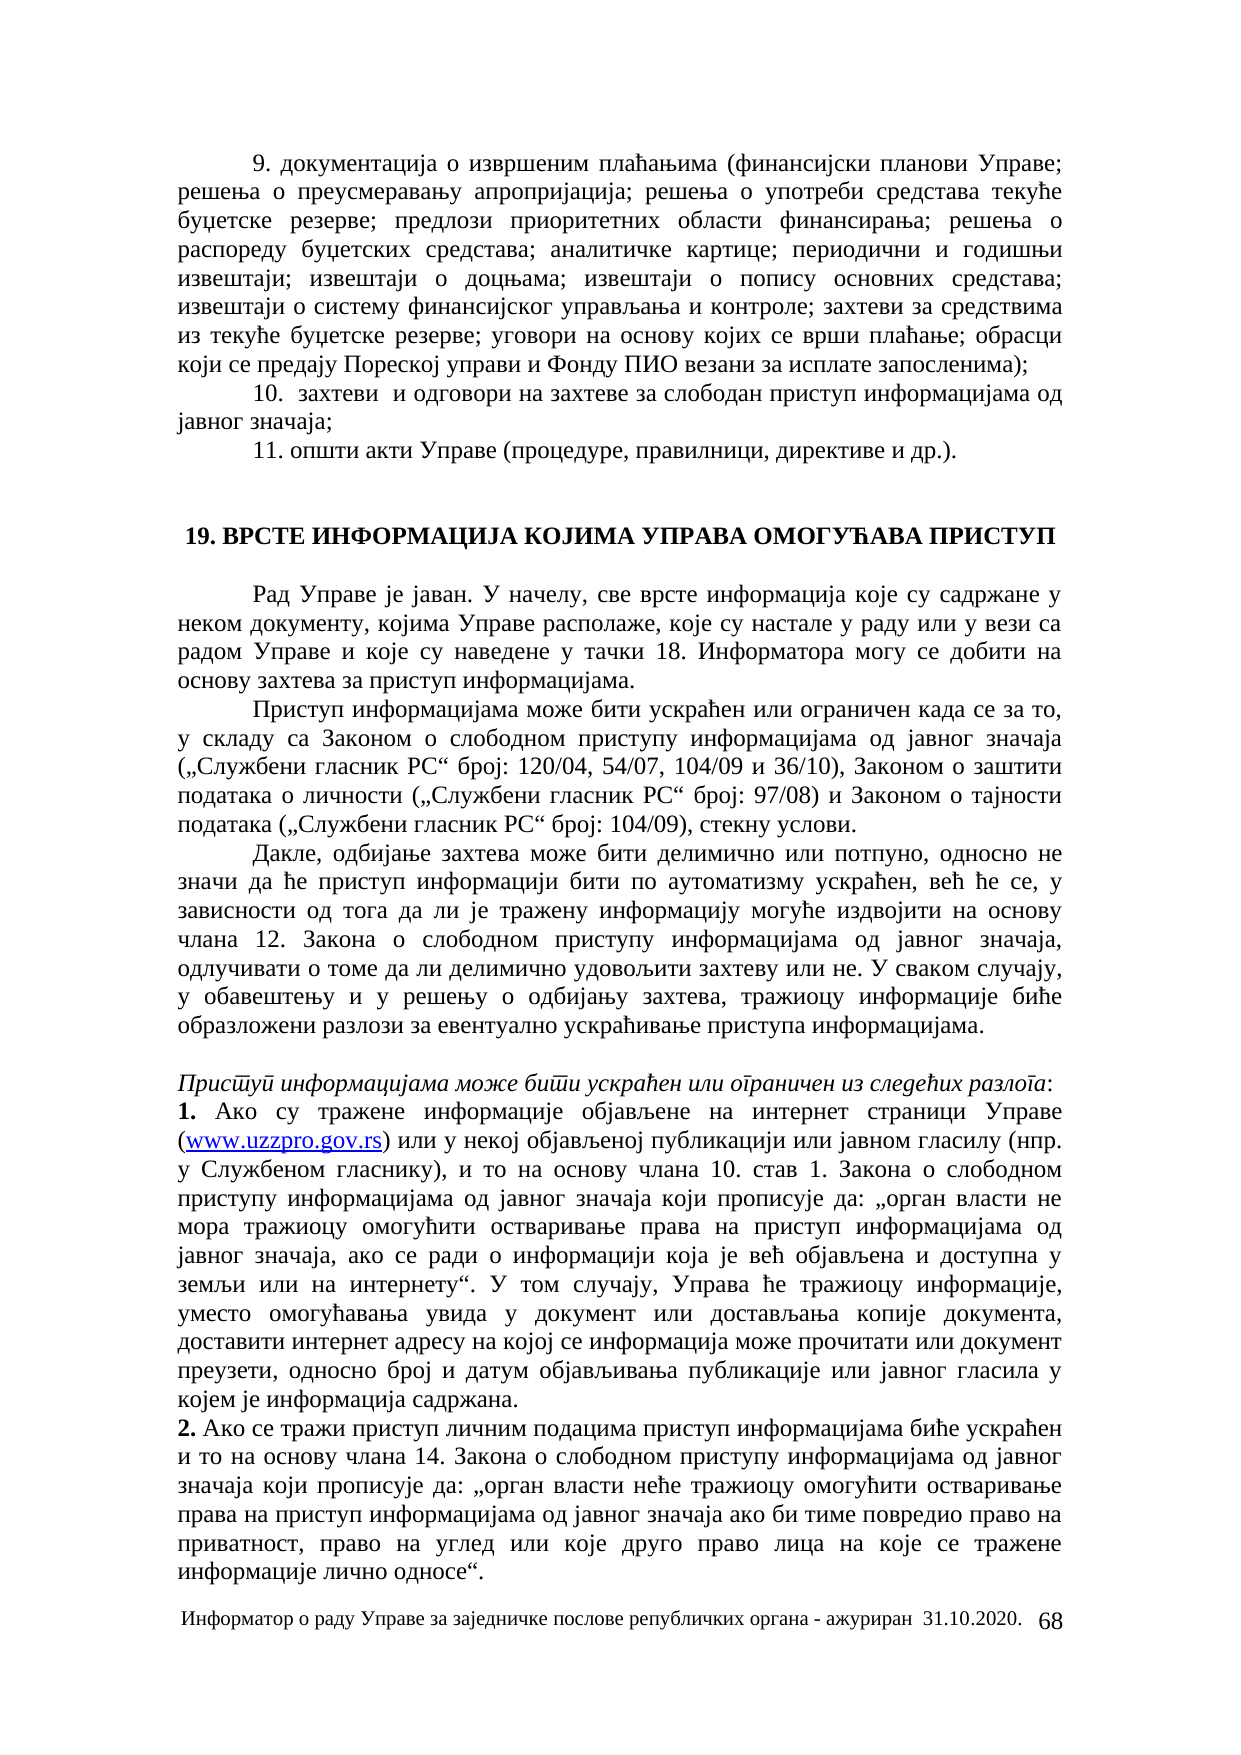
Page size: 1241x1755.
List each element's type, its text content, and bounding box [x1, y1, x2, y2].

text 1. Ако су тражене информације објављене на интернет страници Управе (www.uzzpro.gov.rs) или у некој објављеној публикацији или јавном гласилу (нпр. у Службеном гласнику), и то на основу члана 10. став 1. Закона о слободном приступу информацијама од јавног значаја који прописује да: „орган власти не мора тражиоцу омогућити остваривање права на приступ информацијама од јавног значаја, ако се ради о информацији која је већ објављена и доступна у земљи или на интернету“. У том случају, Управа ће тражиоцу информације, уместо омогућавања увида у документ или достављања копије документа, доставити интернет адресу на којој се информација може прочитати или документ преузети, односно број и датум објављивања публикације или јавног гласила у којем је информација садржана. [177, 1096, 1063, 1413]
text 2. Ако се тражи приступ личним подацима приступ информацијама биће ускраћен и то на основу члана 14. Закона о слободном приступу информацијама од јавног значаја који прописује да: „орган власти неће тражиоцу омогућити остваривање права на приступ информацијама од јавног значаја ако би тиме повредио право на приватност, право на углед или које друго право лица на које се тражене информације лично односе“. [177, 1413, 1063, 1585]
text Дакле, одбијање захтева може бити делимично или потпуно, односно не значи да ће приступ информацији бити по аутоматизму ускраћен, већ ће се, у зависности од тога да ли је тражену информацију могуће издвојити на основу члана 12. Закона о слободном приступу информацијама од јавног значаја, одлучивати о томе да ли делимично удовољити захтеву или не. У сваком случају, у обавештењу и у решењу о одбијању захтева, тражиоцу информације биће образложени разлози за евентуално ускраћивање приступа информацијама. [177, 838, 1063, 1039]
text 19. ВРСТЕ ИНФОРМАЦИЈА КОЈИМА УПРАВА ОМОГУЋАВА ПРИСТУП [177, 521, 1063, 550]
text Рад Управе је јаван. У начелу, све врсте информација које су садржане у неком документу, којима Управе располаже, које су настале у раду или у вези са радом Управе и које су наведене у тачки 18. Информатора могу се добити на основу захтева за приступ информацијама. [177, 579, 1063, 694]
text 10. захтеви и одговори на захтеве за слободан приступ информацијама од јавног значаја; [177, 378, 1063, 435]
text 11. општи акти Управе (процедуре, правилници, директиве и др.). [177, 435, 1063, 464]
text Приступ информацијама може бити ускраћен или ограничен из следећих разлога: [177, 1068, 1063, 1096]
text Приступ информацијама може бити ускраћен или ограничен када се за то, у складу са Законом о слободном приступу информацијама од јавног значаја („Службени гласник РС“ број: 120/04, 54/07, 104/09 и 36/10), Законом о заштити података о личности („Службени гласник РС“ број: 97/08) и Законом о тајности података („Службени гласник РС“ број: 104/09), стекну услови. [177, 694, 1063, 838]
text 9. документација о извршеним плаћањима (финансијски планови Управе; решења о преусмеравању апропријација; решења о употреби средстава текуће буџетске резерве; предлози приоритетних области финансирања; решења о распореду буџетских средстава; аналитичке картице; периодични и годишњи извештаји; извештаји о доцњама; извештаји о попису основних средстава; извештаји о систему финансијског управљања и контроле; захтеви за средствима из текуће буџетске резерве; уговори на основу којих се врши плаћање; обрасци који се предају Пореској управи и Фонду ПИО везани за исплате запосленима); [177, 148, 1063, 378]
